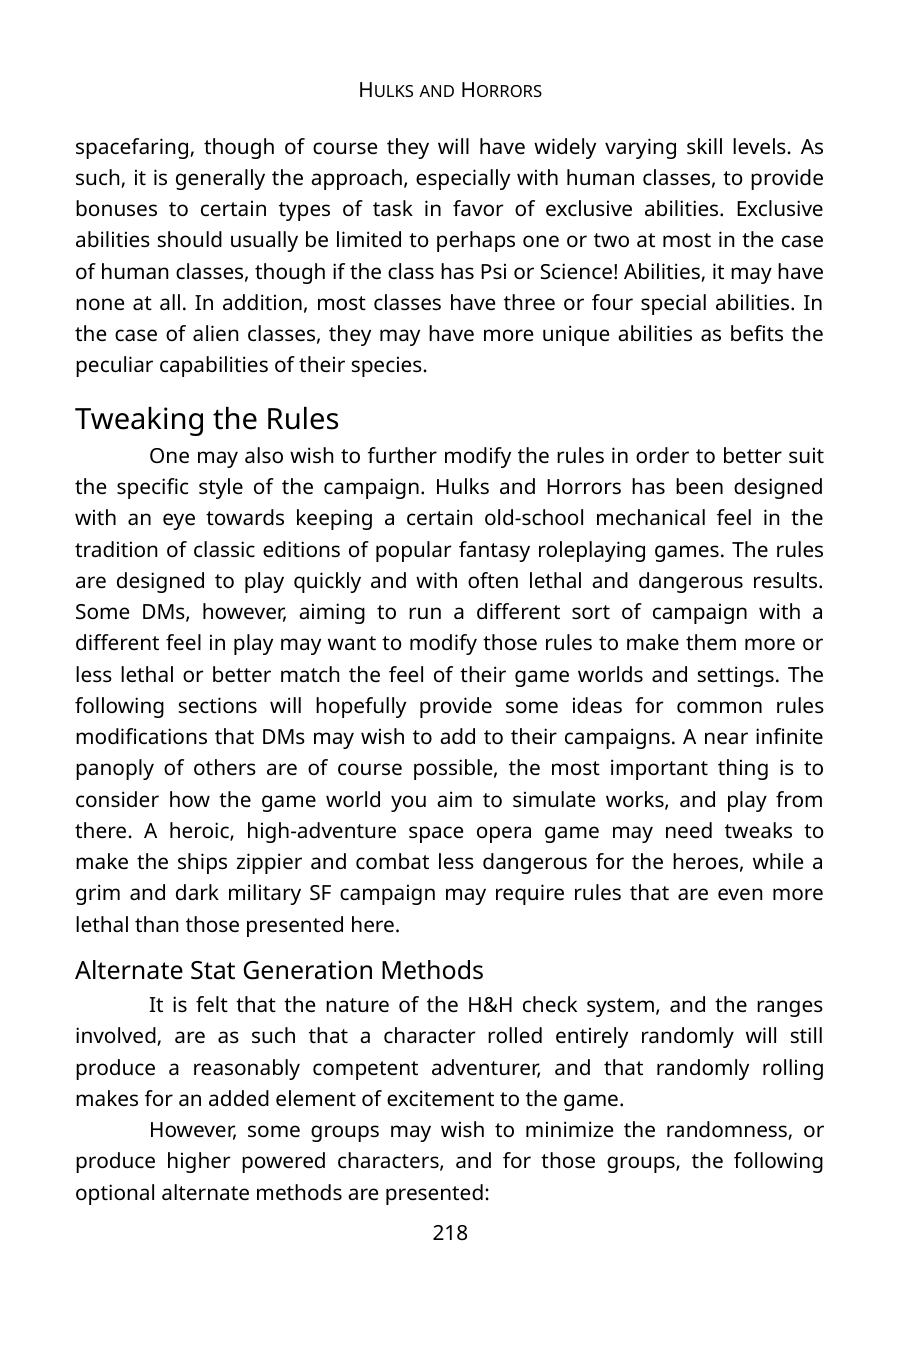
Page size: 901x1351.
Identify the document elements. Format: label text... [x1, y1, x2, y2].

subtitle Tweaking the Rules [75, 398, 825, 438]
text It is felt that the nature of the H&H check system, and the ranges involved, are as such that a character rolled entirely randomly will still produce a reasonably competent adventurer, and that randomly rolling makes for an added element of excitement to the game. [75, 990, 825, 1112]
text spacefaring, though of course they will have widely varying skill levels. As such, it is generally the approach, especially with human classes, to provide bonuses to certain types of task in favor of exclusive abilities. Exclusive abilities should usually be limited to perhaps one or two at most in the case of human classes, though if the class has Psi or Science! Abilities, it may have none at all. In addition, most classes have three or four special abilities. In the case of alien classes, they may have more unique abilities as befits the peculiar capabilities of their species. [75, 132, 825, 379]
text However, some groups may wish to minimize the randomness, or produce higher powered characters, and for those groups, the following optional alternate methods are presented: [75, 1115, 825, 1206]
text One may also wish to further modify the rules in order to better suit the specific style of the campaign. Hulks and Horrors has been designed with an eye towards keeping a certain old-school mechanical feel in the tradition of classic editions of popular fantasy roleplaying games. The rules are designed to play quickly and with often lethal and dangerous results. Some DMs, however, aiming to run a different sort of campaign with a different feel in play may want to modify those rules to make them more or less lethal or better match the feel of their game worlds and settings. The following sections will hopefully provide some ideas for common rules modifications that DMs may wish to add to their campaigns. A near infinite panoply of others are of course possible, the most important thing is to consider how the game world you aim to simulate works, and play from there. A heroic, high-adventure space opera game may need tweaks to make the ships zippier and combat less dangerous for the heroes, while a grim and dark military SF campaign may require rules that are even more lethal than those presented here. [75, 441, 825, 938]
subtitle Alternate Stat Generation Methods [75, 953, 825, 987]
